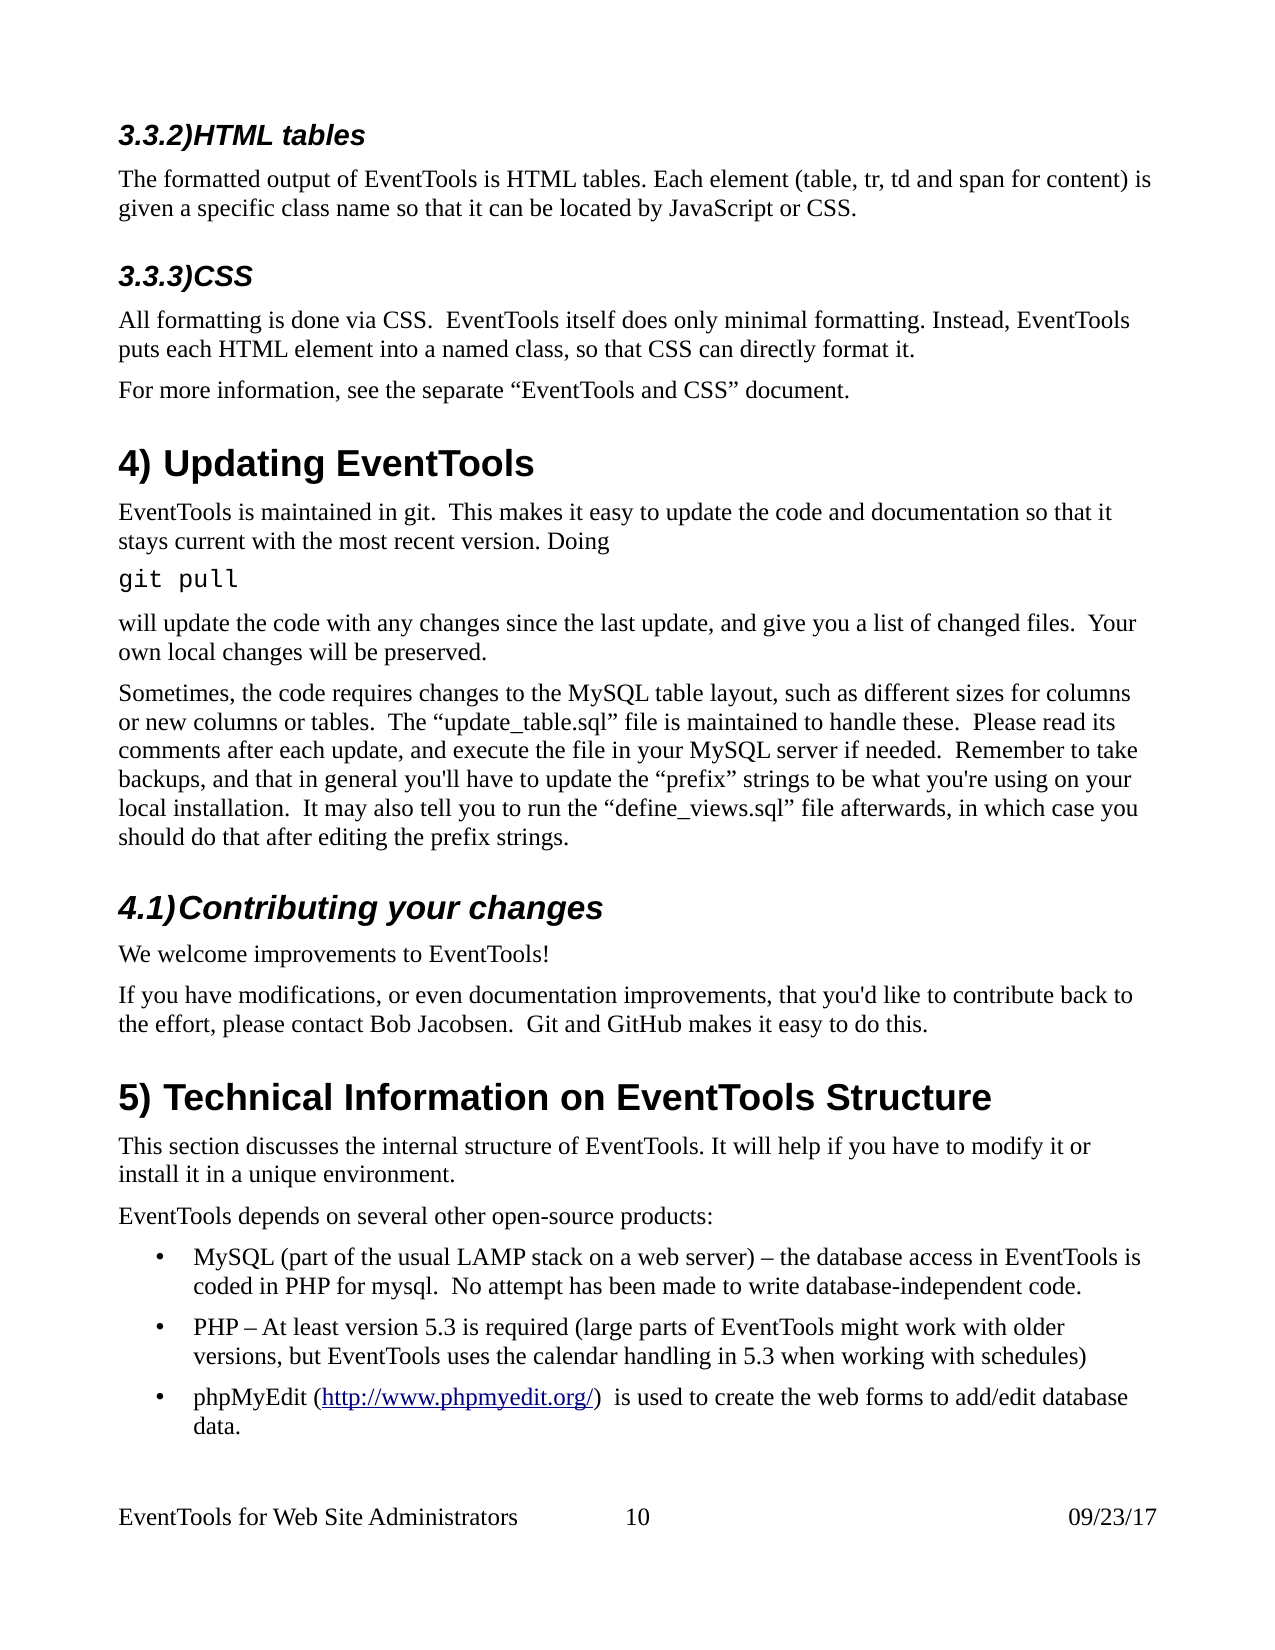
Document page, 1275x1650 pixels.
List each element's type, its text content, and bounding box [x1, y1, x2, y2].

text For more information, see the separate “EventTools and CSS” document. [118, 375, 1157, 404]
text If you have modifications, or even documentation improvements, that you'd like to contribute back to the effort, please contact Bob Jacobsen. Git and GitHub makes it easy to do this. [118, 980, 1157, 1038]
text will update the code with any changes since the last update, and give you a list of changed files. Your own local changes will be preserved. [118, 608, 1157, 665]
list PHP – At least version 5.3 is required (large parts of EventTools might work with older versions, but EventTools uses the calendar handling in 5.3 when working with schedules) [156, 1312, 1157, 1369]
subtitle Technical Information on EventTools Structure [118, 1075, 1157, 1118]
subtitle Contributing your changes [118, 888, 1157, 926]
text The formatted output of EventTools is HTML tables. Each element (table, tr, td and span for content) is given a specific class name so that it can be located by JavaScript or CSS. [118, 164, 1157, 222]
text All formatting is done via CSS. EventTools itself does only minimal formatting. Instead, EventTools puts each HTML element into a named class, so that CSS can directly format it. [118, 305, 1157, 363]
subtitle Updating EventTools [118, 441, 1157, 484]
list phpMyEdit (http://www.phpmyedit.org/) is used to create the web forms to add/edit database data. [156, 1382, 1157, 1439]
text This section discusses the internal structure of EventTools. It will help if you have to modify it or install it in a unique environment. [118, 1131, 1157, 1188]
text EventTools is maintained in git. This makes it easy to update the code and documentation so that it stays current with the most recent version. Doing [118, 497, 1157, 554]
text git pull [118, 567, 1157, 595]
text We welcome improvements to EventTools! [118, 939, 1157, 968]
text Sometimes, the code requires changes to the MySQL table layout, such as different sizes for columns or new columns or tables. The “update_table.sql” file is maintained to handle these. Please read its comments after each update, and execute the file in your MySQL server if needed. Remember to take backups, and that in general you'll have to update the “prefix” strings to be what you're using on your local installation. It may also tell you to run the “define_views.sql” file afterwards, in which case you should do that after editing the prefix strings. [118, 678, 1157, 850]
list MySQL (part of the usual LAMP stack on a web server) – the database access in EventTools is coded in PHP for mysql. No attempt has been made to write database-independent code. [156, 1242, 1157, 1299]
text EventTools depends on several other open-source products: [118, 1201, 1157, 1229]
subtitle HTML tables [118, 118, 1157, 152]
subtitle CSS [118, 259, 1157, 293]
